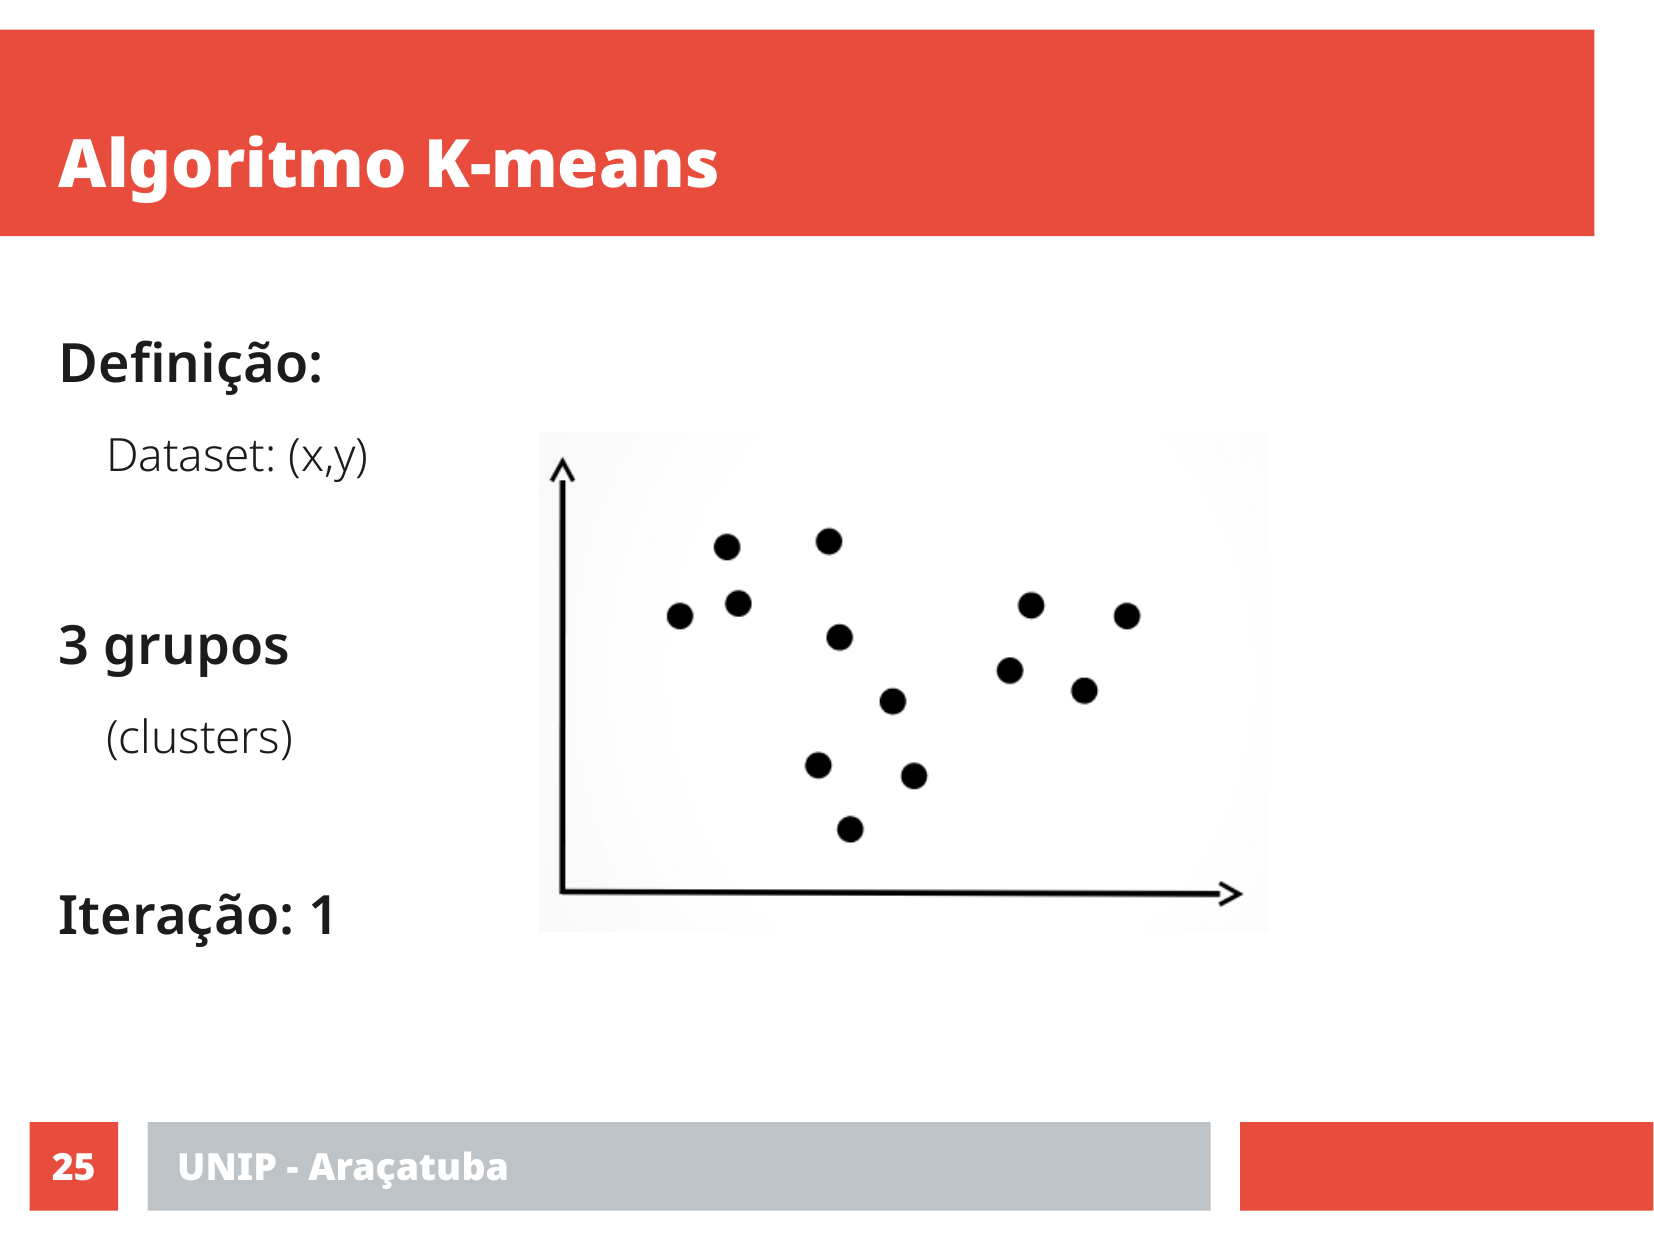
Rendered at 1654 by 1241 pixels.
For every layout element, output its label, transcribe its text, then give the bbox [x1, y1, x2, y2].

list Definição: Dataset: (x,y) 3 grupos (clusters) Iteração: 1 [59, 324, 1565, 1093]
title Algoritmo K-means [59, 59, 1595, 207]
picture [539, 432, 1268, 932]
